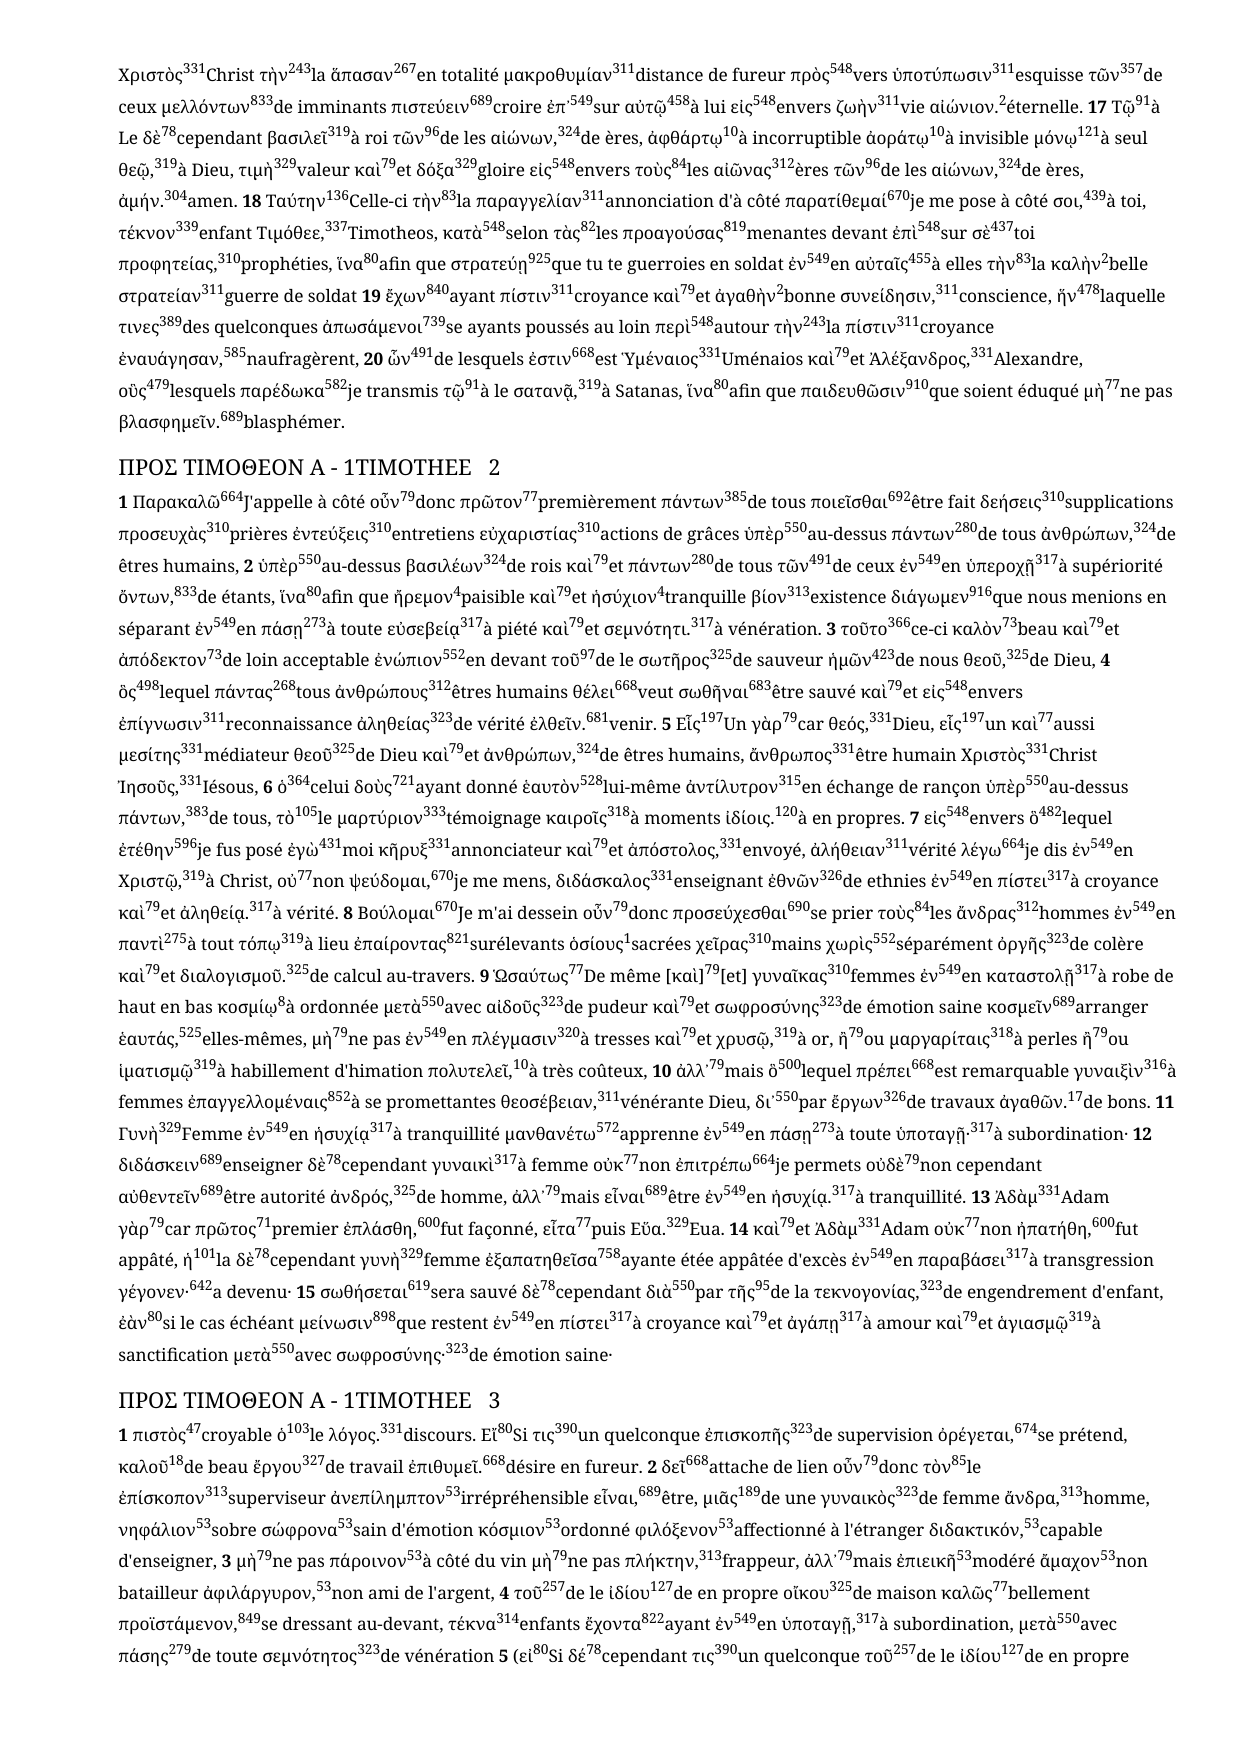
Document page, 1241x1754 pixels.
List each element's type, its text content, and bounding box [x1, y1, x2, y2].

text ΠΡΟΣ ΤΙΜΟΘΕΟΝ Α - 1TIMOTHEE 2 [118, 452, 1181, 482]
text ΠΡΟΣ ΤΙΜΟΘΕΟΝ Α - 1TIMOTHEE 3 [118, 1385, 1181, 1415]
text 1 πιστὸς47croyable ὁ103le λόγος.331discours. Εἴ80Si τις390un quelconque ἐπισκοπῆς323de supervision ὀρέγεται,674se prétend, καλοῦ18de beau ἔργου327de travail ἐπιθυμεῖ.668désire en fureur. 2 δεῖ668attache de lien οὖν79donc τὸν85le ἐπίσκοπον313superviseur ἀνεπίλημπτον53irrépréhensible εἶναι,689être, μιᾶς189de une γυναικὸς323de femme ἄνδρα,313homme, νηφάλιον53sobre σώφρονα53sain d'émotion κόσμιον53ordonné φιλόξενον53affectionné à l'étranger διδακτικόν,53capable d'enseigner, 3 μὴ79ne pas πάροινον53à côté du vin μὴ79ne pas πλήκτην,313frappeur, ἀλλ᾽79mais ἐπιεικῆ53modéré ἄμαχον53non batailleur ἀφιλάργυρον,53non ami de l'argent, 4 τοῦ257de le ἰδίου127de en propre οἴκου325de maison καλῶς77bellement προϊστάμενον,849se dressant au-devant, τέκνα314enfants ἔχοντα822ayant ἐν549en ὑποταγῇ,317à subordination, μετὰ550avec πάσης279de toute σεμνότητος323de vénération 5 (εἰ80Si δέ78cependant τις390un quelconque τοῦ257de le ἰδίου127de en propre οἴκου325de maison προστῆναι681dresser au-devant οὐκ77non οἶδεν,642a su, πῶς77comment? ἐκκλησίας323de église θεοῦ325de Dieu ἐπιμελήσεται;),613se prendra soin, 6 μὴ77ne pas νεόφυτον,32néophyte, ἵνα80afin que μὴ77ne pas τυφωθεὶς760ayant été enfumé εἰς548envers κρίμα315objet de jugement ἐμπέσῃ899que tombe dans τοῦ97de le διαβόλου.65de diable. 7 δεῖ668attache de lien δὲ78cependant καὶ77aussi μαρτυρίαν311témoignation καλὴν2belle ἔχειν689avoir ἀπὸ550au loin τῶν357de ceux ἔξωθεν,77au dehors, ἵνα80afin que μὴ77ne pas εἰς548envers ὀνειδισμὸν313réprobation ἐμπέσῃ899que tombe dans καὶ79et παγίδα311piège τοῦ97de le διαβόλου.65de diable. 8 Διακόνους312Serviteurs ὡσαύτως77de même σεμνούς,52vénérables, μὴ77ne pas διλόγους,52doubles discoureurs, μὴ77ne pas οἴνῳ319à vin πολλῷ275à nombreux προσέχοντας,821attenants, μὴ77ne pas αἰσχροκερδεῖς,52escroqueurs, 9 ἔχοντας821ayants τὸ87le μυστήριον315mystère τῆς95de la πίστεως323de croyance ἐν549en καθαρᾷ8à pure συνειδήσει.317à conscience. 10 καὶ77aussi οὗτοι363ceux-ci δὲ78cependant δοκιμαζέσθωσαν579soient éprouvés πρῶτον,77premièrement, εἶτα77puis διακονείτωσαν571servent ἀνέγκλητοι46sans accusations ὄντες.839étants. 11 Γυναῖκας310Femmes ὡσαύτως77de même σεμνάς,50vénérables, μὴ77ne pas διαβόλους,50diablesses, νηφαλίους,50sobres, πιστὰς50croyables ἐν549en πᾶσιν.379à tous. 12 διάκονοι330serviteurs ἔστωσαν571soient μιᾶς189de une γυναικὸς323de femme ἄνδρες,330hommes, τέκνων326de enfants καλῶς77bellement προϊστάμενοι866se dressants au-devant καὶ79et τῶν256de les ἰδίων126de en propres οἴκων.324de maisons. 13 οἱ363ceux γὰρ79car καλῶς77bellement διακονήσαντες720ayants servis βαθμὸν313degré ἑαυτοῖς532à eux-mêmes καλὸν53beau περιποιοῦνται673se produisent autour καὶ79et πολλὴν267nombreuse παρρησίαν311oralité franche ἐν549en πίστει317à croyance τῇ350à celle ἐν549en Χριστῷ319à Christ Ἰησοῦ.319à Iésous. 14 Ταῦτά347Ces-ci σοι439à toi γράφω664je graphe ἐλπίζων840espérant ἐλθεῖν681venir πρὸς548vers σὲ437toi ἐν549en τάχει·321à vitesse· 15 ἐὰν80si le cas échéant δὲ78cependant βραδύνω,917que je sois lent, ἵνα80afin que εἰδῇς915que tu aies su πῶς77comment? δεῖ668attache de lien ἐν549en οἴκῳ319à maison θεοῦ325de Dieu ἀναστρέφεσθαι,692être tourné de bas en haut, ἥτις496laquelle une quelconque ἐστὶν668est ἐκκλησία329église θεοῦ325de Dieu ζῶντος,834de vivant, στῦλος331pilier καὶ79et ἑδραίωμα333support τῆς95de la ἀληθείας.323de vérité. 16 καὶ79et ὁμολογουμένως77en avouement μέγα49grand ἐστὶν668est τὸ105le τῆς95de la εὐσεβείας323de piété μυστήριον·333mystère· ὃς498lequel ἐφανερώθη600fut rendu visible ἐν549en σαρκί,317à chair, ἐδικαιώθη600fut justifié ἐν549en πνεύματι,321à souffle, ὤφθη600fut vu ἀγγέλοις,318à anges, ἐκηρύχθη600fut annoncé ἐν549en ἔθνεσιν,320à ethnies, ἐπιστεύθη600fut cru ἐν549en κόσμῳ,319à monde, ἀνελήμφθη600fut pris de bas en haut ἐν549en δόξῃ.317à gloire. [118, 1419, 1181, 1667]
text 1 Παῦλος331Paulus ἀπόστολος331envoyé Χριστοῦ325de Christ Ἰησοῦ325de Iésous κατ᾽548selon ἐπιταγὴν311mandat θεοῦ325de Dieu σωτῆρος325de sauveur ἡμῶν423de nous καὶ79et κυρίου325de Maître Ἰησοῦ325de Iésous Χριστοῦ325de Christ τῆς95de la ἐλπίδος323de espérance ἡμῶν·423de nous· 2 Τιμοθέῳ319à Timotheos γνησίῳ12à légitime τέκνῳ321à enfant ἐν549en πίστει,317à croyance, χάρις329grâce ἔλεος333miséricorde εἰρήνη329paix ἀπὸ550au loin θεοῦ325de Dieu πατρὸς325de père καὶ79et Χριστοῦ325de Christ Ἰησοῦ325de Iésous τοῦ97de le κυρίου325de Maître ἡμῶν.423de nous. 3 Καθὼς77De haut en bas comme παρεκάλεσά582j'appelai à côté σε437toi προσμεῖναι681rester auprès ἐν549en Ἐφέσῳ317à Éphèse πορευόμενος867se allant εἰς548envers Μακεδονίαν,311Macédoine, ἵνα80afin que παραγγείλῃς897que tu annonces à côté τισὶν377à des quelconques μὴ79ne pas ἑτεροδιδασκαλεῖν689enseigner différemment 4 μηδὲ79ni cependant προσέχειν689attenir μύθοις318à mythes καὶ79et γενεαλογίαις316à généalogies ἀπεράντοις,7à sans fins, αἵτινες495lesquelles des quelconques ἐκζητήσεις310hors recherches παρέχουσιν667fournissent μᾶλλον77davantage ἢ79ou οἰκονομίαν311législation de maison θεοῦ325de Dieu τὴν478celle ἐν549en πίστει.317à croyance. 5 τὸ105le δὲ78cependant τέλος333achèvement τῆς255de la παραγγελίας323de annonciation d'à côté ἐστὶν668est ἀγάπη329amour ἐκ550hors καθαρᾶς14de pure καρδίας323de coeur καὶ79et συνειδήσεως323de conscience ἀγαθῆς14de bonne καὶ79et πίστεως323de croyance ἀνυποκρίτου,14de sans hypocrisie, 6 ὧν489de lesquelles τινες389des quelconques ἀστοχήσαντες720ayants déviés ἐξετράπησαν599furent tourné dehors εἰς548envers ματαιολογίαν311vaine discussion 7 θέλοντες839voulants εἶναι689être νομοδιδάσκαλοι,330enseignants légistes, μὴ77ne pas νοοῦντες839intelligeants μήτε79et ni ἃ481lesquels λέγουσιν667disent μήτε79et ni περὶ550autour τίνων406de quels διαβεβαιοῦνται.673se affirment au travers. 8 Οἴδαμεν637Nous avons su δὲ78cependant ὅτι80en ce que καλὸς47beau ὁ103le νόμος,331loi, ἐάν80si le cas échéant τις390un quelconque αὐτῷ458à lui νομίμως77légalement χρῆται,927que se utilise, 9 εἰδὼς783ayant su τοῦτο,348ce-ci, ὅτι80en ce que δικαίῳ59à juste νόμος331loi οὐ77non κεῖται,674se couche, ἀνόμοις58à sans lois δὲ78cependant καὶ79et ἀνυποτάκτοις,58à insoumis, ἀσεβέσιν58à impies καὶ79et ἁμαρτωλοῖς,58à fauteurs, ἀνοσίοις58à non sacrés καὶ79et βεβήλοις,58à profanes, πατρολῴαις58à patricides καὶ79et μητρολῴαις,58à matricides, ἀνδροφόνοις58à hommes tueurs 10 πόρνοις58à pornos ἀρσενοκοίταις318à mâles en couche ἀνδραποδισταῖς58à hommes pieds ψεύσταις318à menteurs ἐπιόρκοις,58à surpasseurs de serment, καὶ79et εἴ80si τι289un quelconque ἕτερον392autre-différent τῇ89à la ὑγιαινούσῃ826à étante sain διδασκαλίᾳ317à enseignement ἀντίκειται674se couche contre 11 κατὰ548selon τὸ87le εὐαγγέλιον315évangile τῆς95de la δόξης323de gloire τοῦ97de le μακαρίου16de bienheureux θεοῦ,325de Dieu, ὃ482lequel ἐπιστεύθην596je fus cru ἐγώ.431moi. 12 Χάριν311Grâce ἔχω664j'ai τῷ352à celui ἐνδυναμώσαντί713à ayant fortifié dans με417moi Χριστῷ319à Christ Ἰησοῦ319à Iésous τῷ91à le κυρίῳ319à Maître ἡμῶν,423de nous, ὅτι80en ce que πιστόν53croyable με417moi ἡγήσατο592se gouverna θέμενος740se ayant posé εἰς548envers διακονίαν311service 13 τὸ87le πρότερον55plus avant ὄντα822étant βλάσφημον53blasphématoire καὶ79et διώκτην313poursuivant καὶ79et ὑβριστήν,313brute, ἀλλ᾽79mais ἠλεήθην,596je fus fait miséricorde, ὅτι80en ce que ἀγνοῶν840méconnaissant ἐποίησα582je fis ἐν549en ἀπιστίᾳ·317à incroyance· 14 ὑπερεπλεόνασεν586fit plus nombreux au-dessus δὲ78cependant ἡ101la χάρις329grâce τοῦ97de le κυρίου325de Maître ἡμῶν423de nous μετὰ550avec πίστεως323de croyance καὶ79et ἀγάπης323de amour τῆς356de celle ἐν549en Χριστῷ319à Christ Ἰησοῦ.319à Iésous. 15 πιστὸς71croyable ὁ103le λόγος331discours καὶ79et πάσης279de toute ἀποδοχῆς323de large acceptation ἄξιος,71digne, ὅτι80en ce que Χριστὸς331Christ Ἰησοῦς331Iésous ἦλθεν586vint εἰς548envers τὸν85le κόσμον313monde ἁμαρτωλοὺς52fauteurs σῶσαι,681sauver, ὧν491de lesquels πρῶτός71premier εἰμι664je suis ἐγώ.431moi. 16 ἀλλὰ79mais διὰ548par le fait de τοῦτο348ce-ci ἠλεήθην,596je fus fait miséricorde, ἵνα80afin que ἐν549en ἐμοὶ420à moi πρώτῳ59à premier ἐνδείξηται905que se montre dedans Ἰησοῦς331Iésous Χριστὸς331Christ τὴν243la ἅπασαν267en totalité μακροθυμίαν311distance de fureur πρὸς548vers ὑποτύπωσιν311esquisse τῶν357de ceux μελλόντων833de imminants πιστεύειν689croire ἐπ᾽549sur αὐτῷ458à lui εἰς548envers ζωὴν311vie αἰώνιον.2éternelle. 17 Τῷ91à Le δὲ78cependant βασιλεῖ319à roi τῶν96de les αἰώνων,324de ères, ἀφθάρτῳ10à incorruptible ἀοράτῳ10à invisible μόνῳ121à seul θεῷ,319à Dieu, τιμὴ329valeur καὶ79et δόξα329gloire εἰς548envers τοὺς84les αἰῶνας312ères τῶν96de les αἰώνων,324de ères, ἀμήν.304amen. 18 Ταύτην136Celle-ci τὴν83la παραγγελίαν311annonciation d'à côté παρατίθεμαί670je me pose à côté σοι,439à toi, τέκνον339enfant Τιμόθεε,337Timotheos, κατὰ548selon τὰς82les προαγούσας819menantes devant ἐπὶ548sur σὲ437toi προφητείας,310prophéties, ἵνα80afin que στρατεύῃ925que tu te guerroies en soldat ἐν549en αὐταῖς455à elles τὴν83la καλὴν2belle στρατείαν311guerre de soldat 19 ἔχων840ayant πίστιν311croyance καὶ79et ἀγαθὴν2bonne συνείδησιν,311conscience, ἥν478laquelle τινες389des quelconques ἀπωσάμενοι739se ayants poussés au loin περὶ548autour τὴν243la πίστιν311croyance ἐναυάγησαν,585naufragèrent, 20 ὧν491de lesquels ἐστιν668est Ὑμέναιος331Uménaios καὶ79et Ἀλέξανδρος,331Alexandre, οὓς479lesquels παρέδωκα582je transmis τῷ91à le σατανᾷ,319à Satanas, ἵνα80afin que παιδευθῶσιν910que soient éduqué μὴ77ne pas βλασφημεῖν.689blasphémer. [118, 59, 1181, 434]
text 1 Παρακαλῶ664J'appelle à côté οὖν79donc πρῶτον77premièrement πάντων385de tous ποιεῖσθαι692être fait δεήσεις310supplications προσευχὰς310prières ἐντεύξεις310entretiens εὐχαριστίας310actions de grâces ὑπὲρ550au-dessus πάντων280de tous ἀνθρώπων,324de êtres humains, 2 ὑπὲρ550au-dessus βασιλέων324de rois καὶ79et πάντων280de tous τῶν491de ceux ἐν549en ὑπεροχῇ317à supériorité ὄντων,833de étants, ἵνα80afin que ἤρεμον4paisible καὶ79et ἡσύχιον4tranquille βίον313existence διάγωμεν916que nous menions en séparant ἐν549en πάσῃ273à toute εὐσεβείᾳ317à piété καὶ79et σεμνότητι.317à vénération. 3 τοῦτο366ce-ci καλὸν73beau καὶ79et ἀπόδεκτον73de loin acceptable ἐνώπιον552en devant τοῦ97de le σωτῆρος325de sauveur ἡμῶν423de nous θεοῦ,325de Dieu, 4 ὃς498lequel πάντας268tous ἀνθρώπους312êtres humains θέλει668veut σωθῆναι683être sauvé καὶ79et εἰς548envers ἐπίγνωσιν311reconnaissance ἀληθείας323de vérité ἐλθεῖν.681venir. 5 Εἷς197Un γὰρ79car θεός,331Dieu, εἷς197un καὶ77aussi μεσίτης331médiateur θεοῦ325de Dieu καὶ79et ἀνθρώπων,324de êtres humains, ἄνθρωπος331être humain Χριστὸς331Christ Ἰησοῦς,331Iésous, 6 ὁ364celui δοὺς721ayant donné ἑαυτὸν528lui-même ἀντίλυτρον315en échange de rançon ὑπὲρ550au-dessus πάντων,383de tous, τὸ105le μαρτύριον333témoignage καιροῖς318à moments ἰδίοις.120à en propres. 7 εἰς548envers ὃ482lequel ἐτέθην596je fus posé ἐγὼ431moi κῆρυξ331annonciateur καὶ79et ἀπόστολος,331envoyé, ἀλήθειαν311vérité λέγω664je dis ἐν549en Χριστῷ,319à Christ, οὐ77non ψεύδομαι,670je me mens, διδάσκαλος331enseignant ἐθνῶν326de ethnies ἐν549en πίστει317à croyance καὶ79et ἀληθείᾳ.317à vérité. 8 Βούλομαι670Je m'ai dessein οὖν79donc προσεύχεσθαι690se prier τοὺς84les ἄνδρας312hommes ἐν549en παντὶ275à tout τόπῳ319à lieu ἐπαίροντας821surélevants ὁσίους1sacrées χεῖρας310mains χωρὶς552séparément ὀργῆς323de colère καὶ79et διαλογισμοῦ.325de calcul au-travers. 9 Ὡσαύτως77De même [καὶ]79[et] γυναῖκας310femmes ἐν549en καταστολῇ317à robe de haut en bas κοσμίῳ8à ordonnée μετὰ550avec αἰδοῦς323de pudeur καὶ79et σωφροσύνης323de émotion saine κοσμεῖν689arranger ἑαυτάς,525elles-mêmes, μὴ79ne pas ἐν549en πλέγμασιν320à tresses καὶ79et χρυσῷ,319à or, ἢ79ou μαργαρίταις318à perles ἢ79ou ἱματισμῷ319à habillement d'himation πολυτελεῖ,10à très coûteux, 10 ἀλλ᾽79mais ὃ500lequel πρέπει668est remarquable γυναιξὶν316à femmes ἐπαγγελλομέναις852à se promettantes θεοσέβειαν,311vénérante Dieu, δι᾽550par ἔργων326de travaux ἀγαθῶν.17de bons. 11 Γυνὴ329Femme ἐν549en ἡσυχίᾳ317à tranquillité μανθανέτω572apprenne ἐν549en πάσῃ273à toute ὑποταγῇ·317à subordination· 12 διδάσκειν689enseigner δὲ78cependant γυναικὶ317à femme οὐκ77non ἐπιτρέπω664je permets οὐδὲ79non cependant αὐθεντεῖν689être autorité ἀνδρός,325de homme, ἀλλ᾽79mais εἶναι689être ἐν549en ἡσυχίᾳ.317à tranquillité. 13 Ἀδὰμ331Adam γὰρ79car πρῶτος71premier ἐπλάσθη,600fut façonné, εἶτα77puis Εὕα.329Eua. 14 καὶ79et Ἀδὰμ331Adam οὐκ77non ἠπατήθη,600fut appâté, ἡ101la δὲ78cependant γυνὴ329femme ἐξαπατηθεῖσα758ayante étée appâtée d'excès ἐν549en παραβάσει317à transgression γέγονεν·642a devenu· 15 σωθήσεται619sera sauvé δὲ78cependant διὰ550par τῆς95de la τεκνογονίας,323de engendrement d'enfant, ἐὰν80si le cas échéant μείνωσιν898que restent ἐν549en πίστει317à croyance καὶ79et ἀγάπῃ317à amour καὶ79et ἁγιασμῷ319à sanctification μετὰ550avec σωφροσύνης·323de émotion saine· [118, 487, 1181, 1366]
